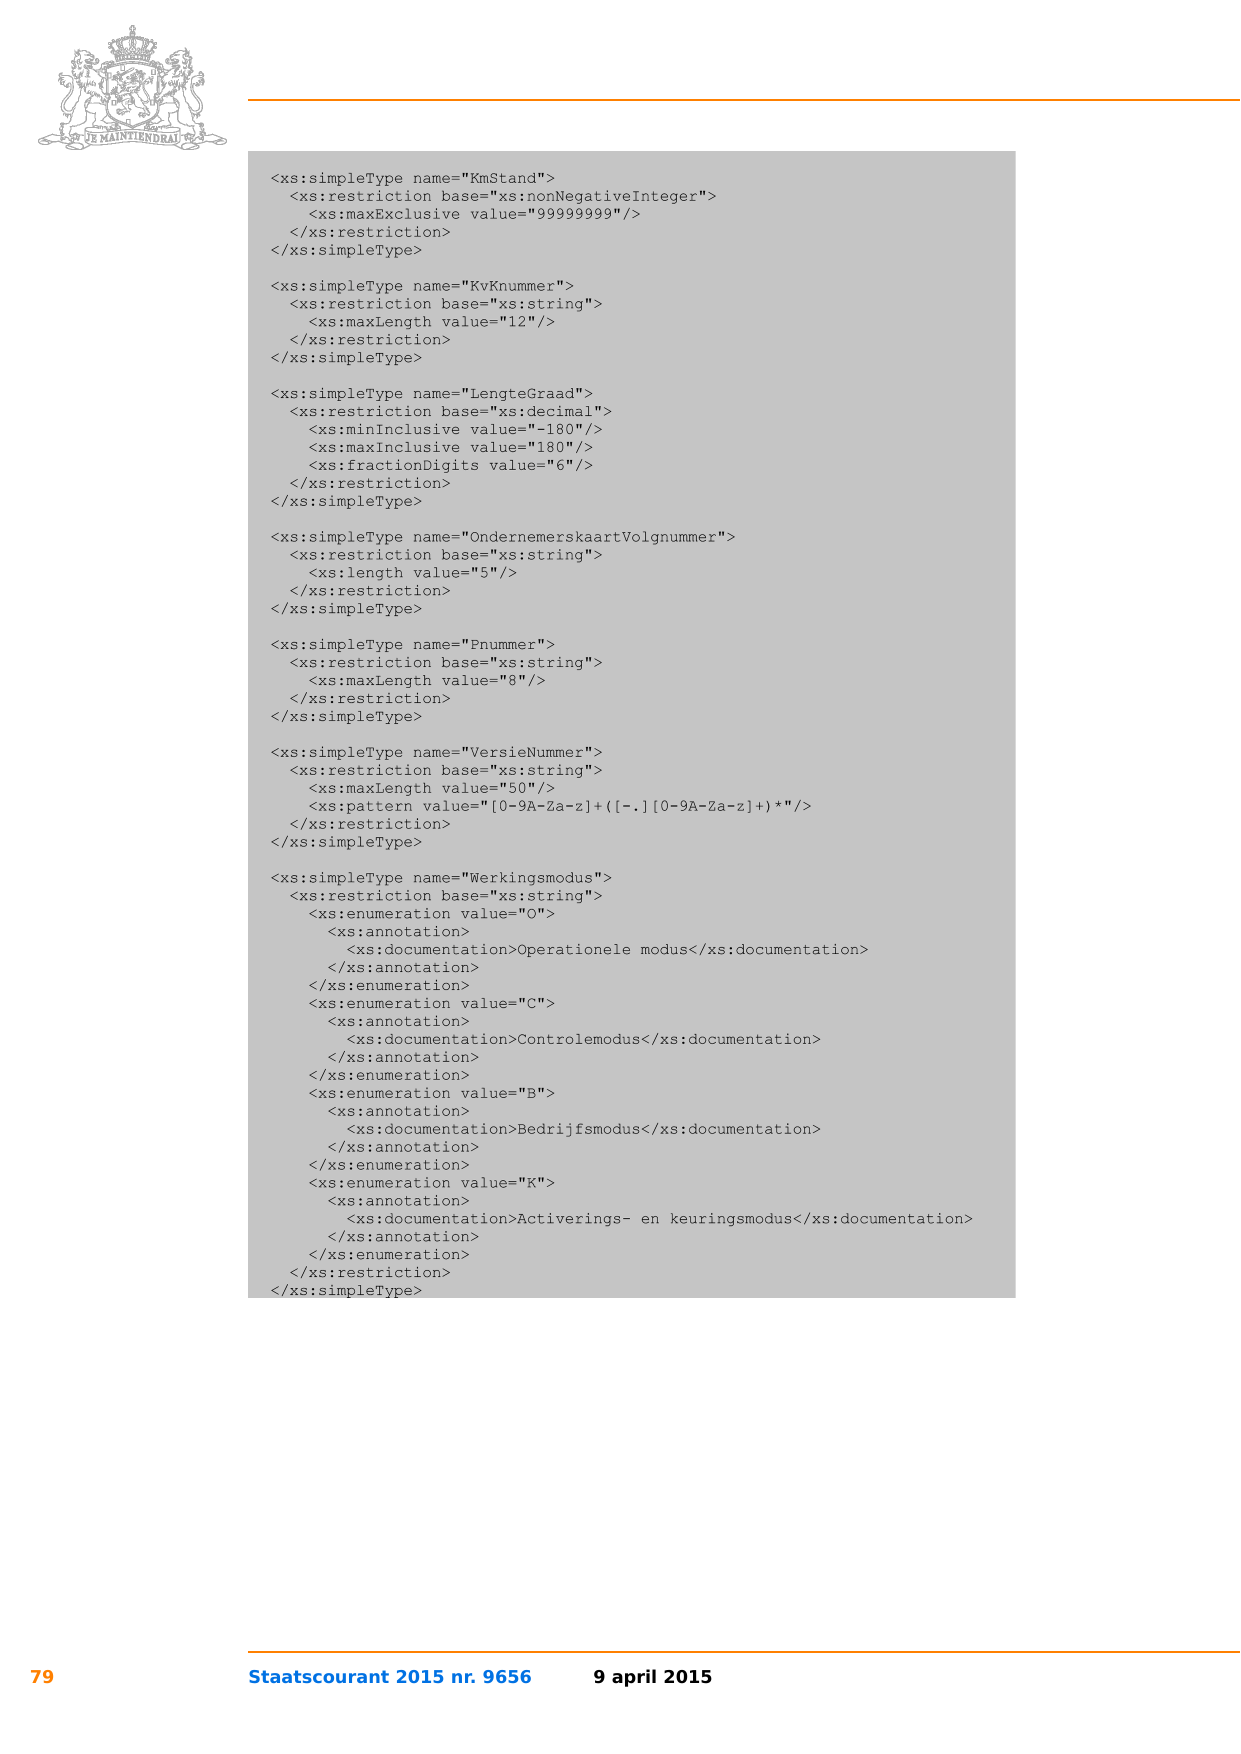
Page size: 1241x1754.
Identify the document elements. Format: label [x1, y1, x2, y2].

picture [38, 25, 227, 150]
picture [248, 151, 1016, 1298]
